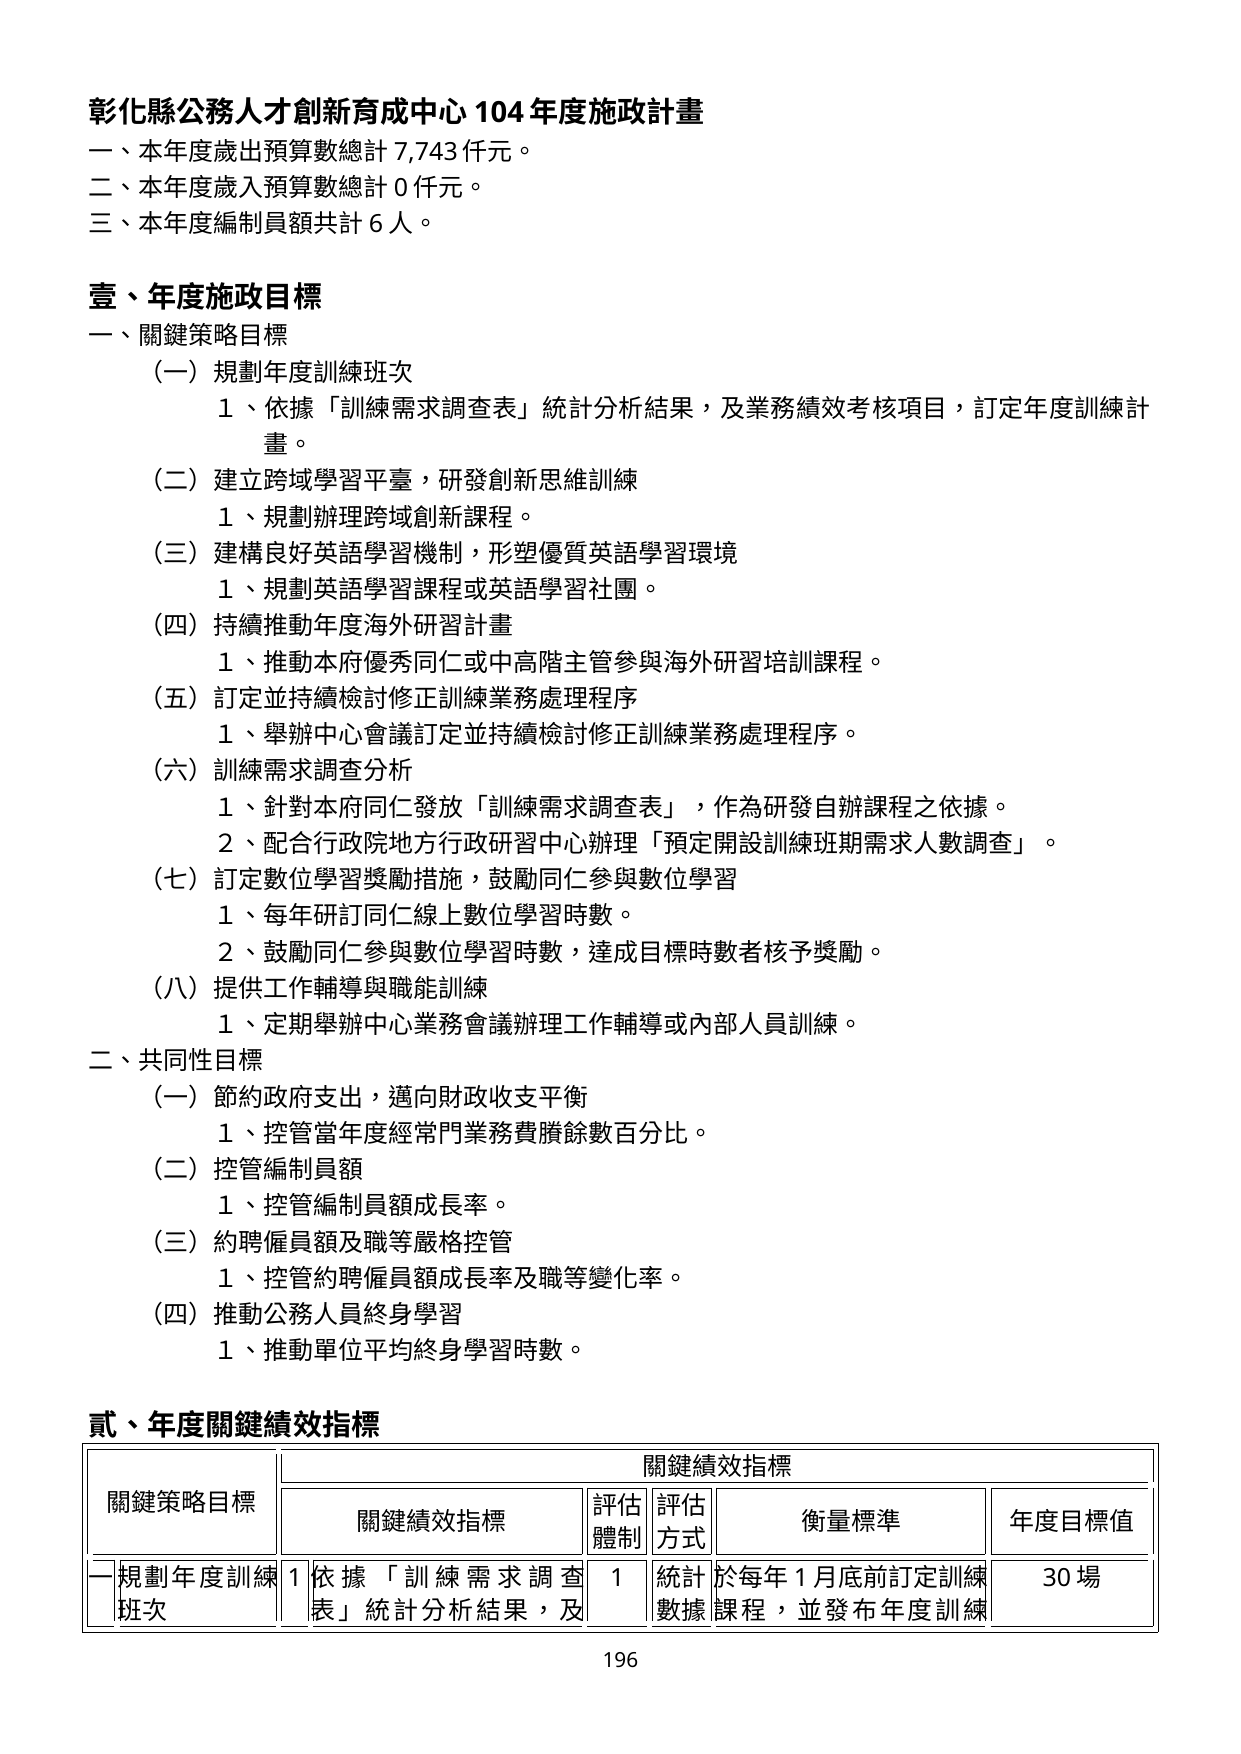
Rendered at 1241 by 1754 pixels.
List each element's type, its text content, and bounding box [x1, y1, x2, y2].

text （七）訂定數位學習獎勵措施，鼓勵同仁參與數位學習 [139, 859, 1152, 896]
text 壹、年度施政目標 [89, 274, 1152, 316]
table_cell 規劃年度訓練班次 [117, 1554, 278, 1626]
table_cell 依據「訓練需求調查表」統計分析結果，及 [311, 1554, 585, 1626]
table_cell 1 [278, 1554, 311, 1626]
text １、針對本府同仁發放「訓練需求調查表」，作為研發自辦課程之依據。 [214, 787, 1152, 823]
text 二、共同性目標 [89, 1041, 1152, 1077]
text （二）建立跨域學習平臺，研發創新思維訓練 [139, 461, 1152, 497]
text （二）控管編制員額 [139, 1149, 1152, 1186]
table_cell 30場 [988, 1554, 1156, 1626]
text 一、關鍵策略目標 [89, 316, 1152, 352]
table_header 關鍵策略目標 [85, 1444, 278, 1554]
text （六）訓練需求調查分析 [139, 751, 1152, 787]
text １、控管約聘僱員額成長率及職等變化率。 [214, 1258, 1152, 1294]
table_cell 評估 體制 [585, 1483, 649, 1554]
text 一、本年度歲出預算數總計7,743仟元。 [89, 131, 1152, 167]
table_header 關鍵績效指標 [278, 1444, 1156, 1482]
text （一）規劃年度訓練班次 [139, 352, 1152, 388]
text 二、本年度歲入預算數總計0仟元。 [89, 167, 1152, 203]
text １、控管當年度經常門業務費賸餘數百分比。 [214, 1113, 1152, 1149]
text １、舉辦中心會議訂定並持續檢討修正訓練業務處理程序。 [214, 714, 1152, 751]
text （四）持續推動年度海外研習計畫 [139, 606, 1152, 642]
text （五）訂定並持續檢討修正訓練業務處理程序 [139, 678, 1152, 714]
table_cell 評估 方式 [649, 1483, 714, 1554]
text （三）約聘僱員額及職等嚴格控管 [139, 1222, 1152, 1258]
text １、依據「訓練需求調查表」統計分析結果，及業務績效考核項目，訂定年度訓練計畫。 [214, 388, 1152, 461]
text １、推動單位平均終身學習時數。 [214, 1331, 1152, 1367]
text １、規劃辦理跨域創新課程。 [214, 497, 1152, 533]
table_cell 統計數據 [649, 1554, 714, 1626]
table_cell 關鍵績效指標 [278, 1482, 585, 1554]
text 彰化縣公務人才創新育成中心104年度施政計畫 [89, 89, 1152, 131]
table_cell 一 [85, 1554, 117, 1626]
text １、控管編制員額成長率。 [214, 1186, 1152, 1222]
text （一）節約政府支出，邁向財政收支平衡 [139, 1077, 1152, 1113]
text １、推動本府優秀同仁或中高階主管參與海外研習培訓課程。 [214, 642, 1152, 678]
text 貳、年度關鍵績效指標 [89, 1401, 1152, 1443]
text 三、本年度編制員額共計6人。 [89, 203, 1152, 240]
text １、定期舉辦中心業務會議辦理工作輔導或內部人員訓練。 [214, 1004, 1152, 1041]
text （四）推動公務人員終身學習 [139, 1294, 1152, 1331]
text ２、配合行政院地方行政研習中心辦理「預定開設訓練班期需求人數調查」。 [214, 823, 1152, 859]
table_cell 衡量標準 [714, 1483, 988, 1554]
table_cell 1 [585, 1554, 649, 1626]
text １、規劃英語學習課程或英語學習社團。 [214, 569, 1152, 606]
text （八）提供工作輔導與職能訓練 [139, 968, 1152, 1004]
text ２、鼓勵同仁參與數位學習時數，達成目標時數者核予獎勵。 [214, 932, 1152, 968]
table_cell 年度目標值 [988, 1482, 1156, 1554]
text １、每年研訂同仁線上數位學習時數。 [214, 896, 1152, 932]
table_cell 於每年1月底前訂定訓練課程，並發布年度訓練 [714, 1554, 988, 1626]
text （三）建構良好英語學習機制，形塑優質英語學習環境 [139, 533, 1152, 569]
